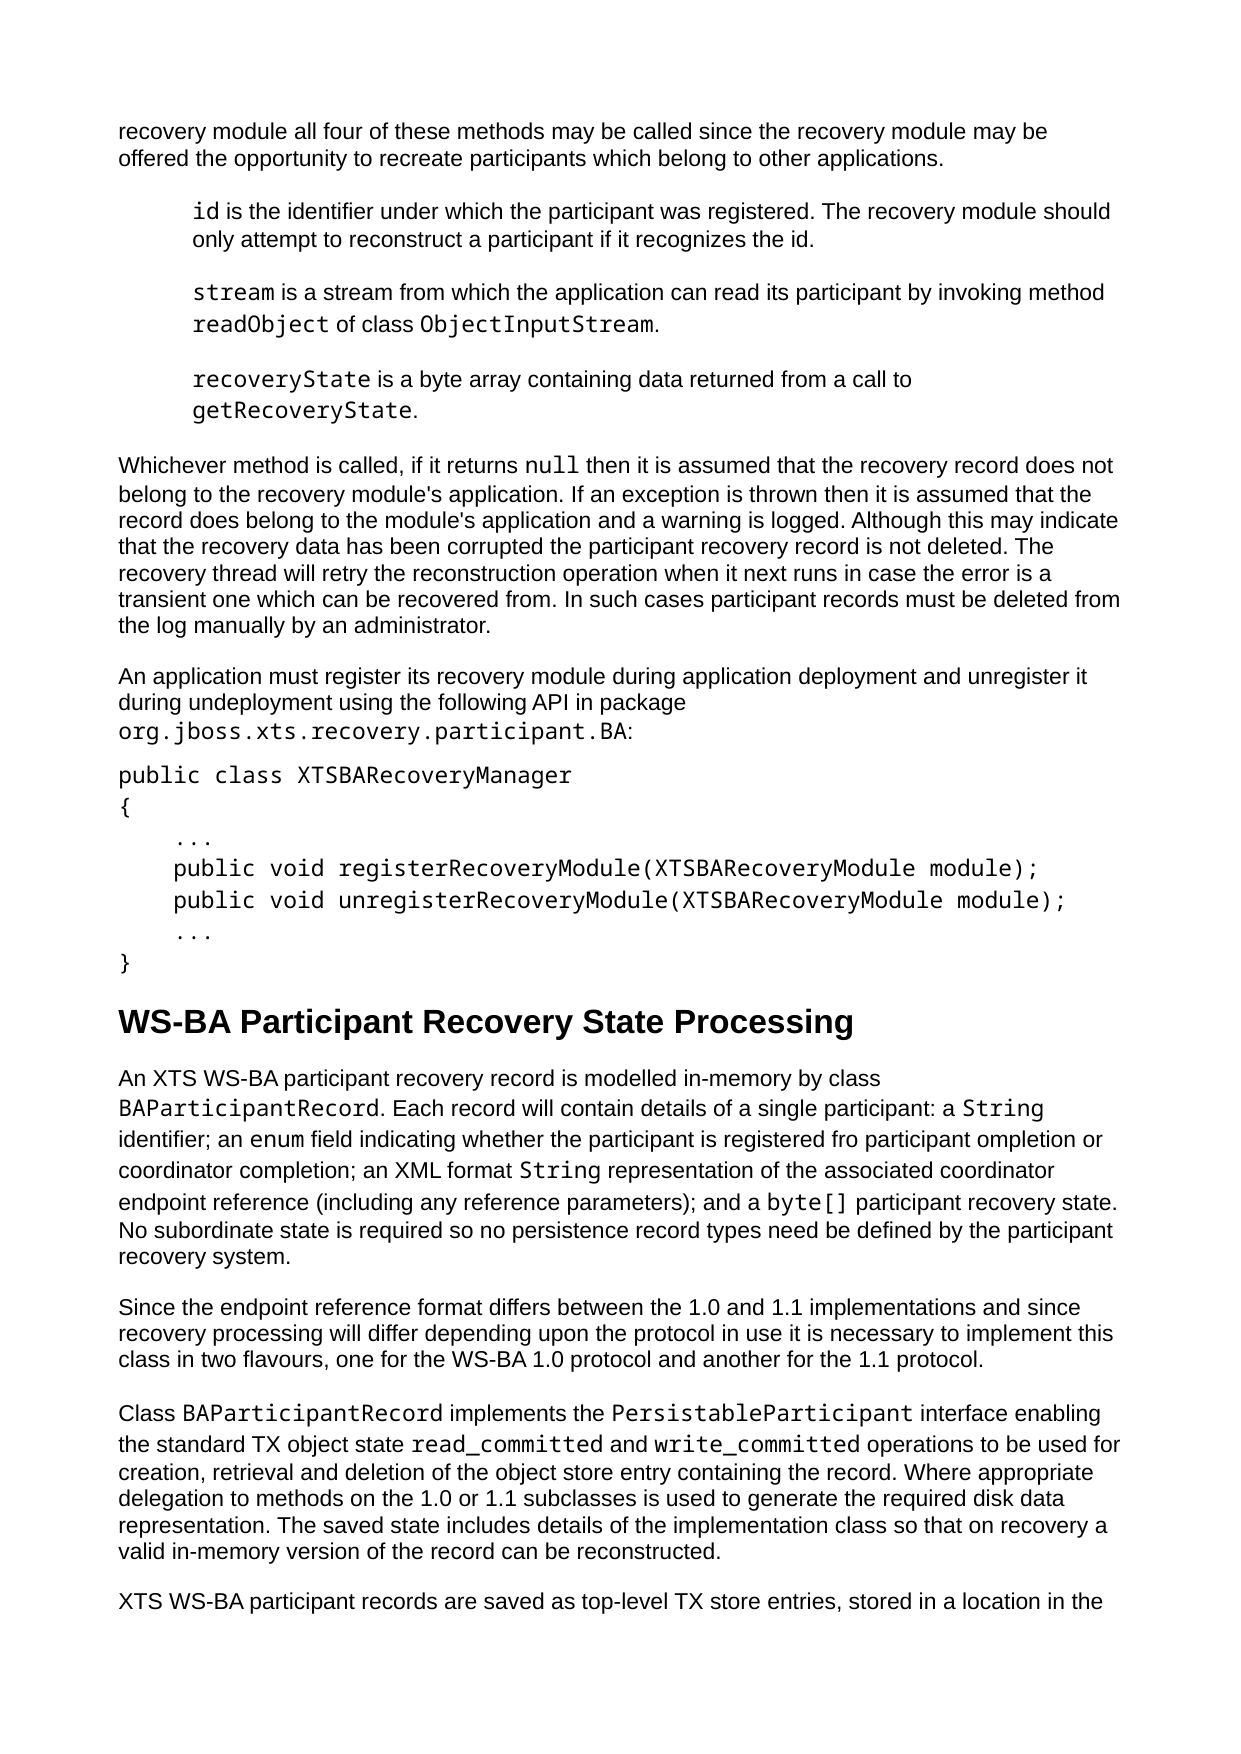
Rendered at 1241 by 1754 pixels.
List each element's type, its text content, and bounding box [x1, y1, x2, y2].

text XTS WS-BA participant records are saved as top-level TX store entries, stored in a location in the [118, 1588, 1122, 1615]
text { [118, 790, 1122, 821]
text ... [118, 915, 1122, 946]
text public void registerRecoveryModule(XTSBARecoveryModule module); [118, 852, 1122, 883]
text ... [118, 821, 1122, 852]
text id is the identifier under which the participant was registered. The recovery module should only attempt to reconstruct a participant if it recognizes the id. [192, 195, 1122, 252]
text recovery module all four of these methods may be called since the recovery module may be offered the opportunity to recreate participants which belong to other applications. [118, 118, 1122, 171]
text An application must register its recovery module during application deployment and unregister it during undeployment using the following API in package org.jboss.xts.recovery.participant.BA: [118, 663, 1122, 747]
text An XTS WS-BA participant recovery record is modelled in-memory by class BAParticipantRecord. Each record will contain details of a single participant: a String identifier; an enum field indicating whether the participant is registered fro participant ompletion or coordinator completion; an XML format String representation of the associated coordinator endpoint reference (including any reference parameters); and a byte[] participant recovery state. No subordinate state is required so no persistence record types need be defined by the participant recovery system. [118, 1065, 1122, 1269]
text public class XTSBARecoveryManager [118, 758, 1122, 790]
text recoveryState is a byte array containing data returned from a call to getRecoveryState. [192, 363, 1122, 425]
text Whichever method is called, if it returns null then it is assumed that the recovery record does not belong to the recovery module's application. If an exception is thrown then it is assumed that the record does belong to the module's application and a warning is logged. Although this may indicate that the recovery data has been corrupted the participant recovery record is not deleted. The recovery thread will retry the reconstruction operation when it next runs in case the error is a transient one which can be recovered from. In such cases participant records must be deleted from the log manually by an administrator. [118, 449, 1122, 639]
text public void unregisterRecoveryModule(XTSBARecoveryModule module); [118, 883, 1122, 915]
subtitle WS-BA Participant Recovery State Processing [118, 1002, 1122, 1041]
text } [118, 946, 1122, 977]
text Class BAParticipantRecord implements the PersistableParticipant interface enabling the standard TX object state read_committed and write_committed operations to be used for creation, retrieval and deletion of the object store entry containing the record. Where appropriate delegation to methods on the 1.0 or 1.1 subclasses is used to generate the required disk data representation. The saved state includes details of the implementation class so that on recovery a valid in-memory version of the record can be reconstructed. [118, 1396, 1122, 1564]
text Since the endpoint reference format differs between the 1.0 and 1.1 implementations and since recovery processing will differ depending upon the protocol in use it is necessary to implement this class in two flavours, one for the WS-BA 1.0 protocol and another for the 1.1 protocol. [118, 1293, 1122, 1372]
text stream is a stream from which the application can read its participant by invoking method readObject of class ObjectInputStream. [192, 276, 1122, 339]
